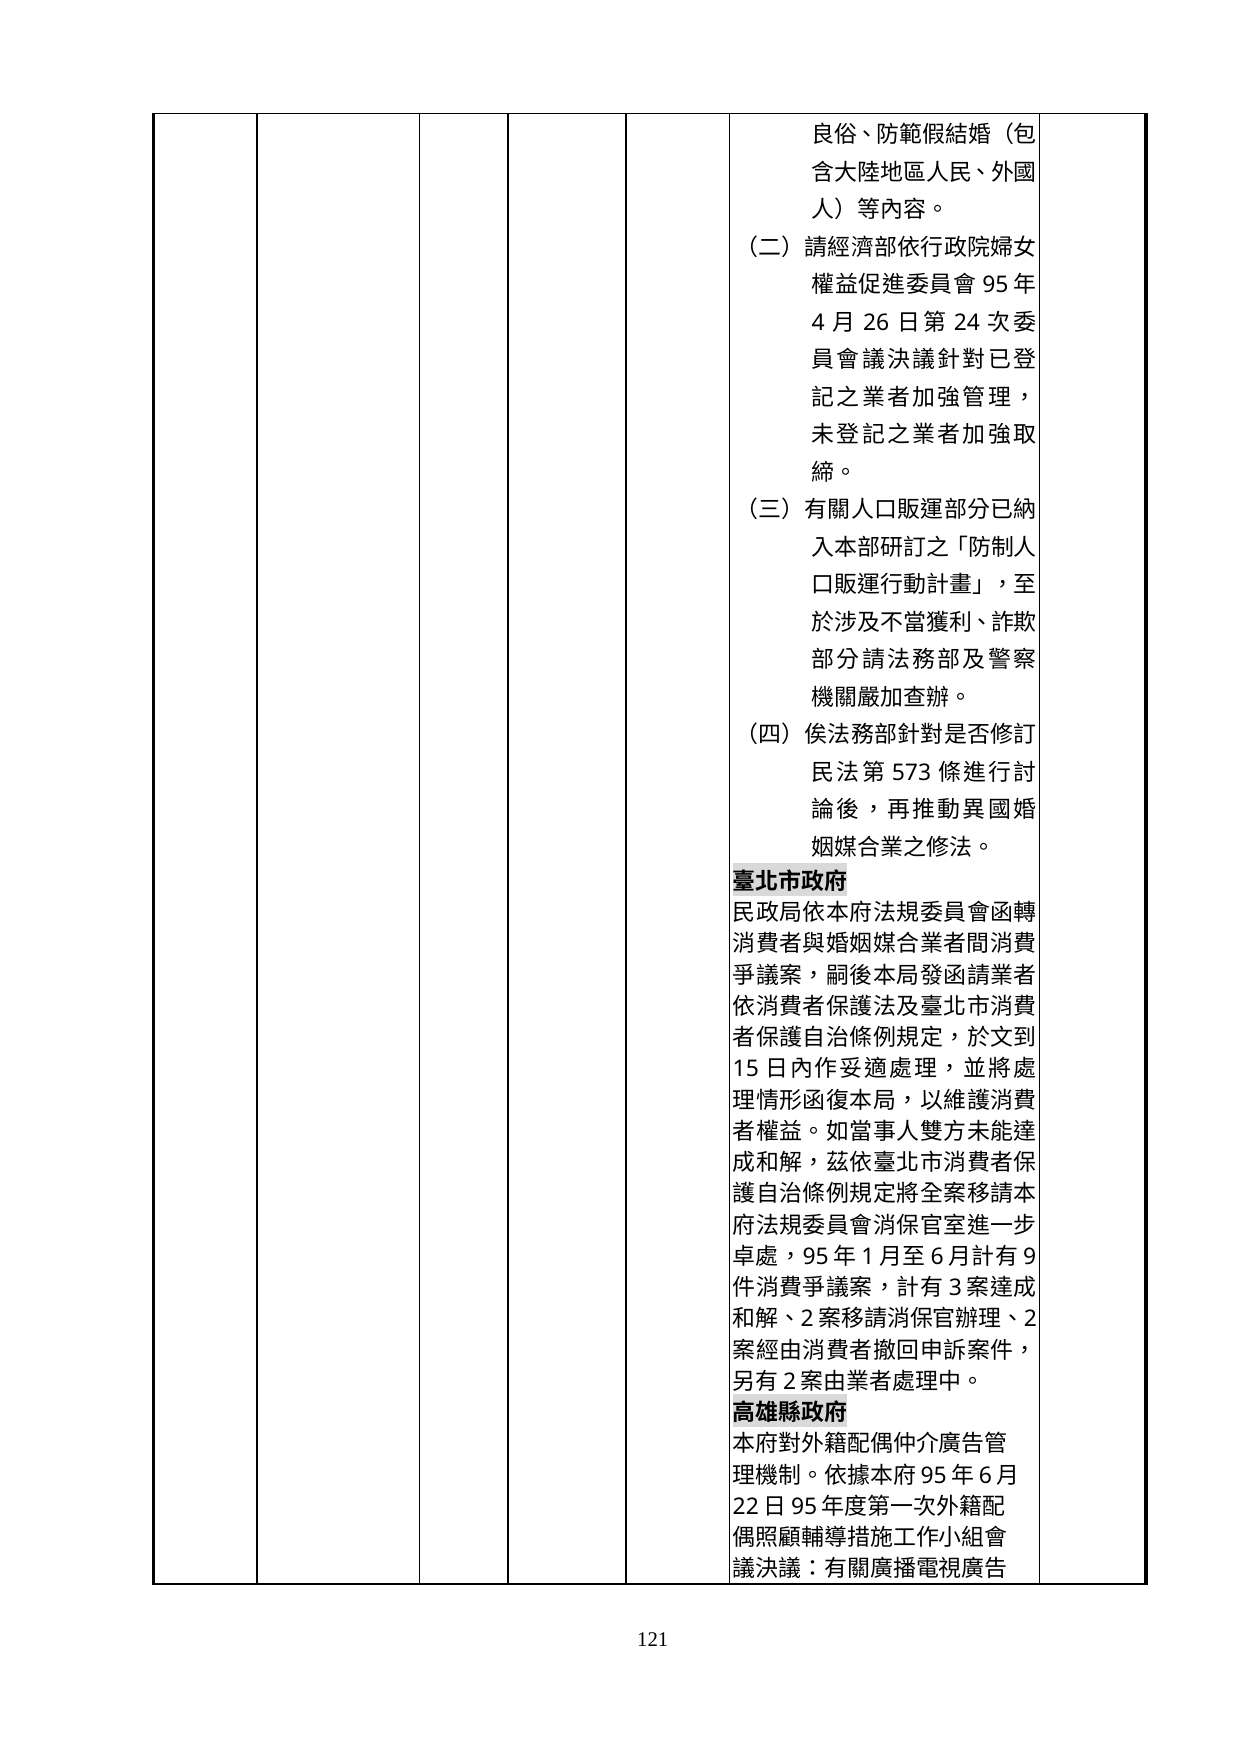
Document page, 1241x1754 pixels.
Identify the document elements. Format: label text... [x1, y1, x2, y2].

table_cell [1040, 114, 1144, 1583]
table_cell 良俗、防範假結婚（包含大陸地區人民、外國人）等內容。 （二）請經濟部依行政院婦女權益促進委員會95年4月26日第24次委員會議決議針對已登記之業者加強管理，未登記之業者加強取締。 （三）有關人口販運部分已納入本部研訂之「防制人口販運行動計畫」，至於涉及不當獲利、詐欺部分請法務部及警察機關嚴加查辦。 （四）俟法務部針對是否修訂民法第573條進行討論後，再推動異國婚姻媒合業之修法。 臺北市政府 民政局依本府法規委員會函轉消費者與婚姻媒合業者間消費爭議案，嗣後本局發函請業者依消費者保護法及臺北市消費者保護自治條例規定，於文到15日內作妥適處理，並將處理情形函復本局，以維護消費者權益。如當事人雙方未能達成和解，茲依臺北市消費者保護自治條例規定將全案移請本府法規委員會消保官室進一步卓處，95年1月至6月計有9件消費爭議案，計有3案達成和解、2案移請消保官辦理、2案經由消費者撤回申訴案件，另有2案由業者處理中。 高雄縣政府 本府對外籍配偶仲介廣告管 理機制。依據本府95年6月 22日95年度第一次外籍配 偶照顧輔導措施工作小組會 議決議：有關廣播電視廣告 [730, 114, 1039, 1583]
table_cell [420, 114, 507, 1583]
table_cell [509, 114, 625, 1583]
table_cell [258, 114, 419, 1583]
table_cell [627, 114, 729, 1583]
table_cell [155, 114, 256, 1583]
